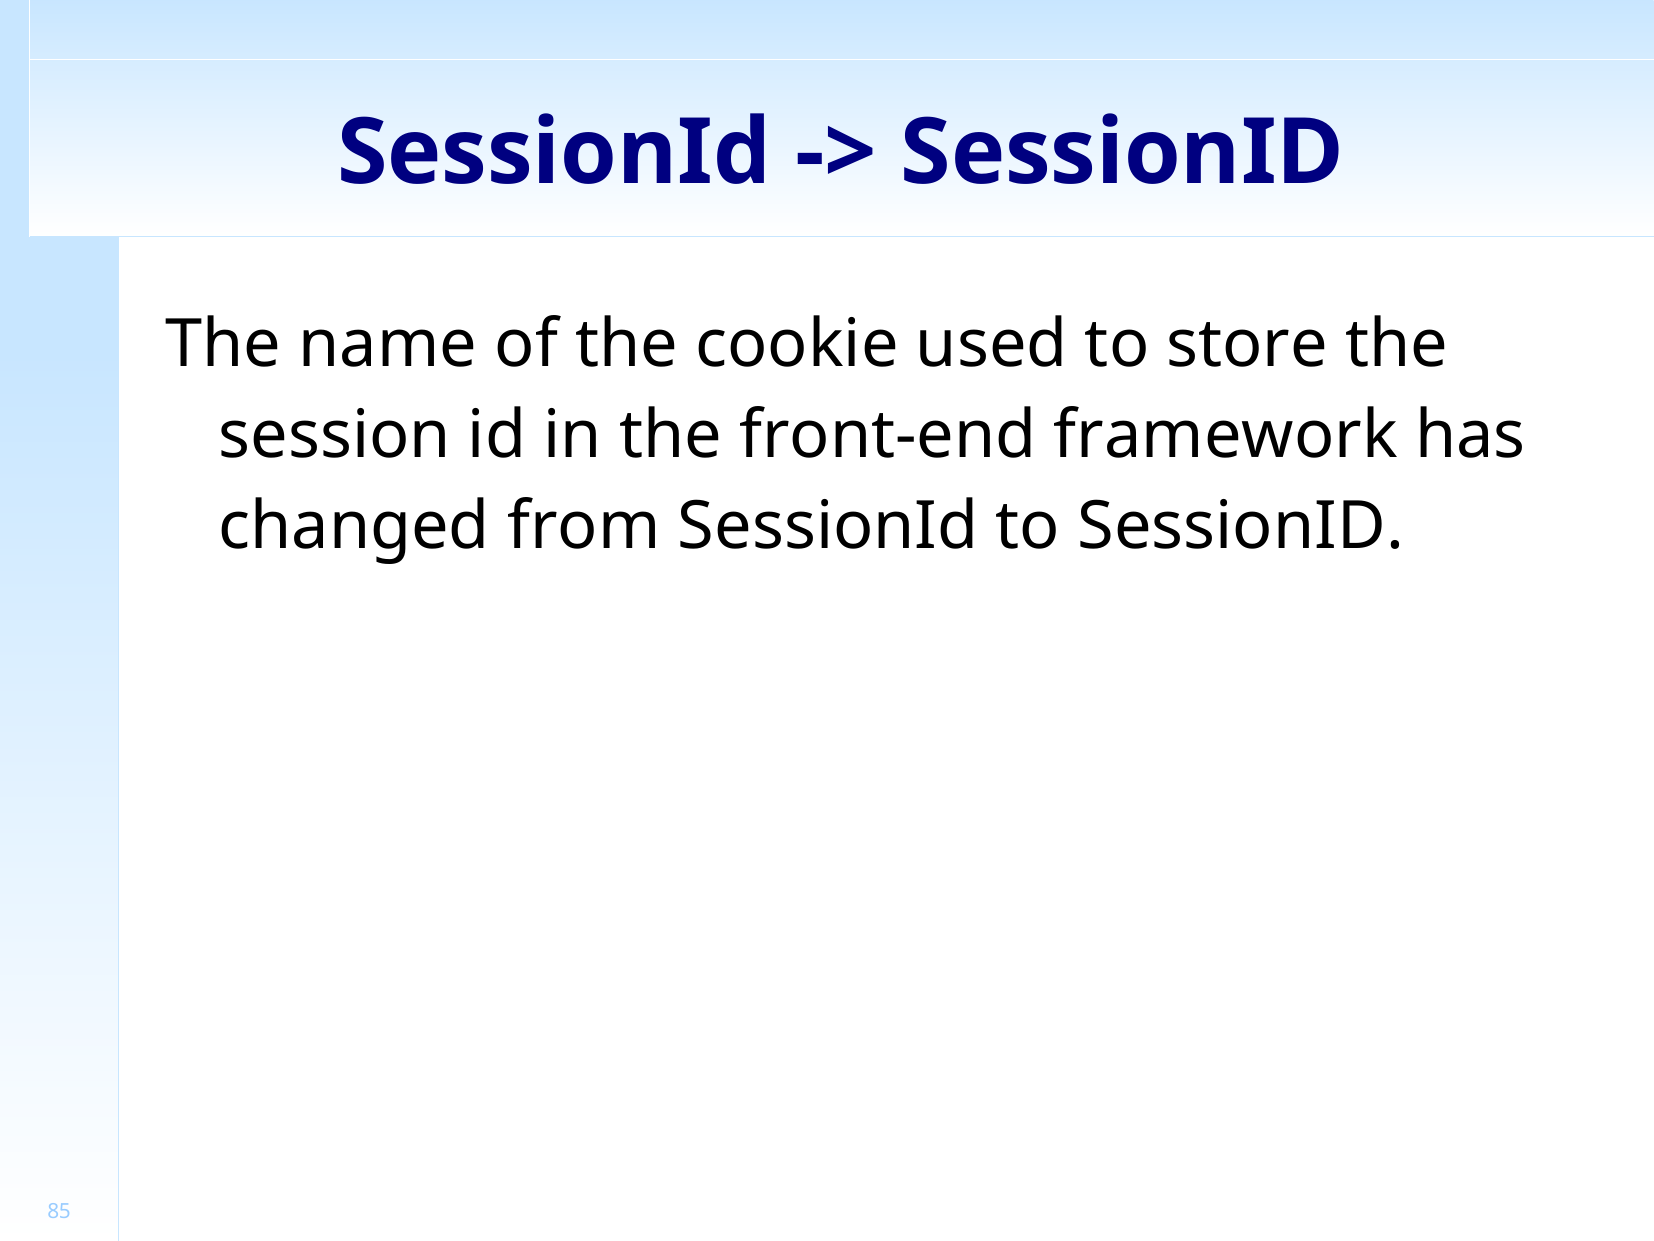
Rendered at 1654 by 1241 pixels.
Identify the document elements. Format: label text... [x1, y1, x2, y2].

list The name of the cookie used to store the session id in the front-end framework has changed from SessionId to SessionID. [147, 295, 1625, 1182]
title SessionId -> SessionID [29, 59, 1654, 237]
